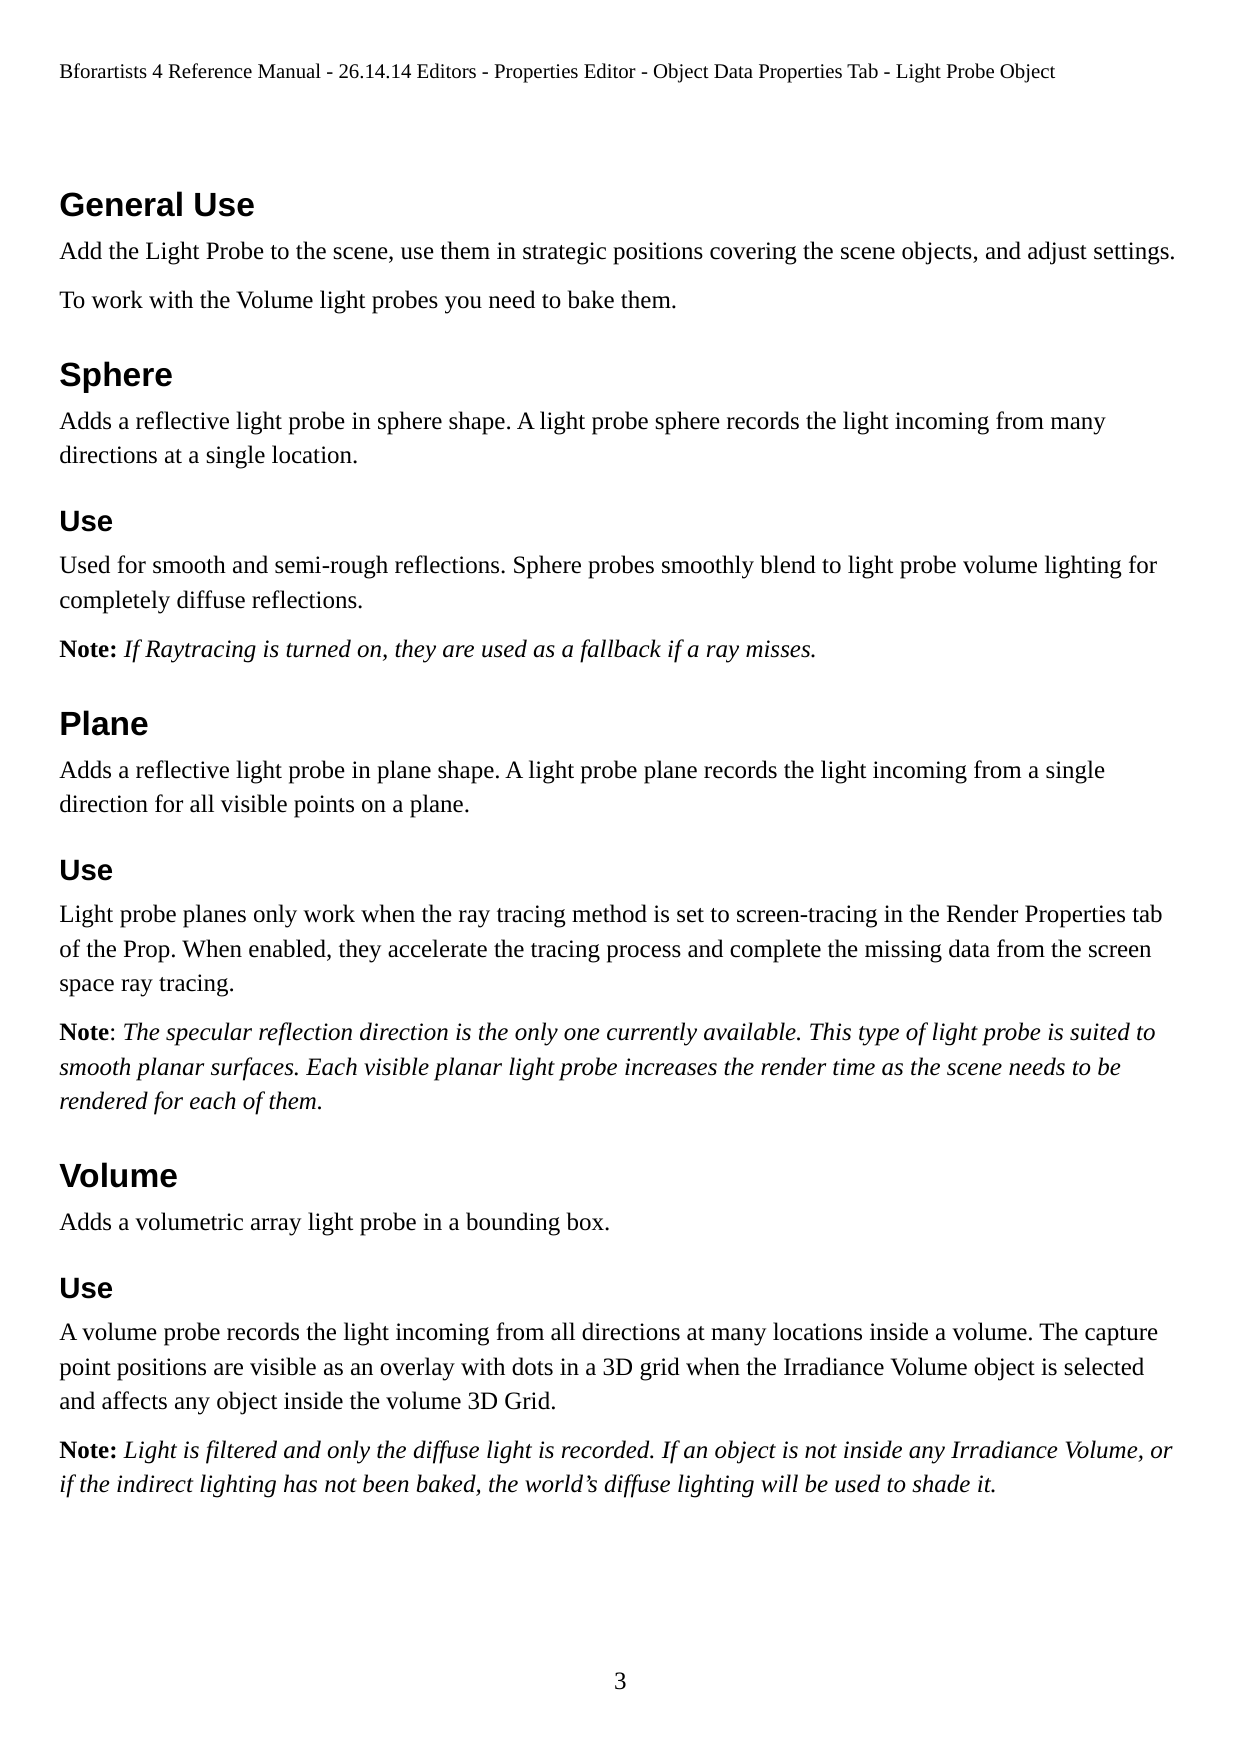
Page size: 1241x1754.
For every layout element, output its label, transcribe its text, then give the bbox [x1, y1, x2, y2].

text To work with the Volume light probes you need to bake them. [59, 285, 1181, 313]
subtitle General Use [59, 184, 1181, 223]
subtitle Use [59, 504, 1181, 538]
text Note: The specular reflection direction is the only one currently available. This type of light probe is suited to smooth planar surfaces. Each visible planar light probe increases the render time as the scene needs to be rendered for each of them. [59, 1017, 1181, 1115]
text Add the Light Probe to the scene, use them in strategic positions covering the scene objects, and adjust settings. [59, 236, 1181, 264]
text Adds a reflective light probe in plane shape. A light probe plane records the light incoming from a single direction for all visible points on a plane. [59, 755, 1181, 818]
text Used for smooth and semi-rough reflections. Sphere probes smoothly blend to light probe volume lighting for completely diffuse reflections. [59, 550, 1181, 613]
subtitle Sphere [59, 355, 1181, 393]
subtitle Use [59, 1271, 1181, 1304]
text Adds a reflective light probe in sphere shape. A light probe sphere records the light incoming from many directions at a single location. [59, 406, 1181, 469]
subtitle Use [59, 853, 1181, 887]
text Light probe planes only work when the ray tracing method is set to screen-tracing in the Render Properties tab of the Prop. When enabled, they accelerate the tracing process and complete the missing data from the screen space ray tracing. [59, 899, 1181, 997]
subtitle Plane [59, 704, 1181, 742]
text A volume probe records the light incoming from all directions at many locations inside a volume. The capture point positions are visible as an overlay with dots in a 3D grid when the Irradiance Volume object is selected and affects any object inside the volume 3D Grid. [59, 1317, 1181, 1415]
text Adds a volumetric array light probe in a bounding box. [59, 1207, 1181, 1236]
text Note: If Raytracing is turned on, they are used as a fallback if a ray misses. [59, 634, 1181, 662]
subtitle Volume [59, 1156, 1181, 1195]
text Note: Light is filtered and only the diffuse light is recorded. If an object is not inside any Irradiance Volume, or if the indirect lighting has not been baked, the world’s diffuse lighting will be used to shade it. [59, 1435, 1181, 1498]
